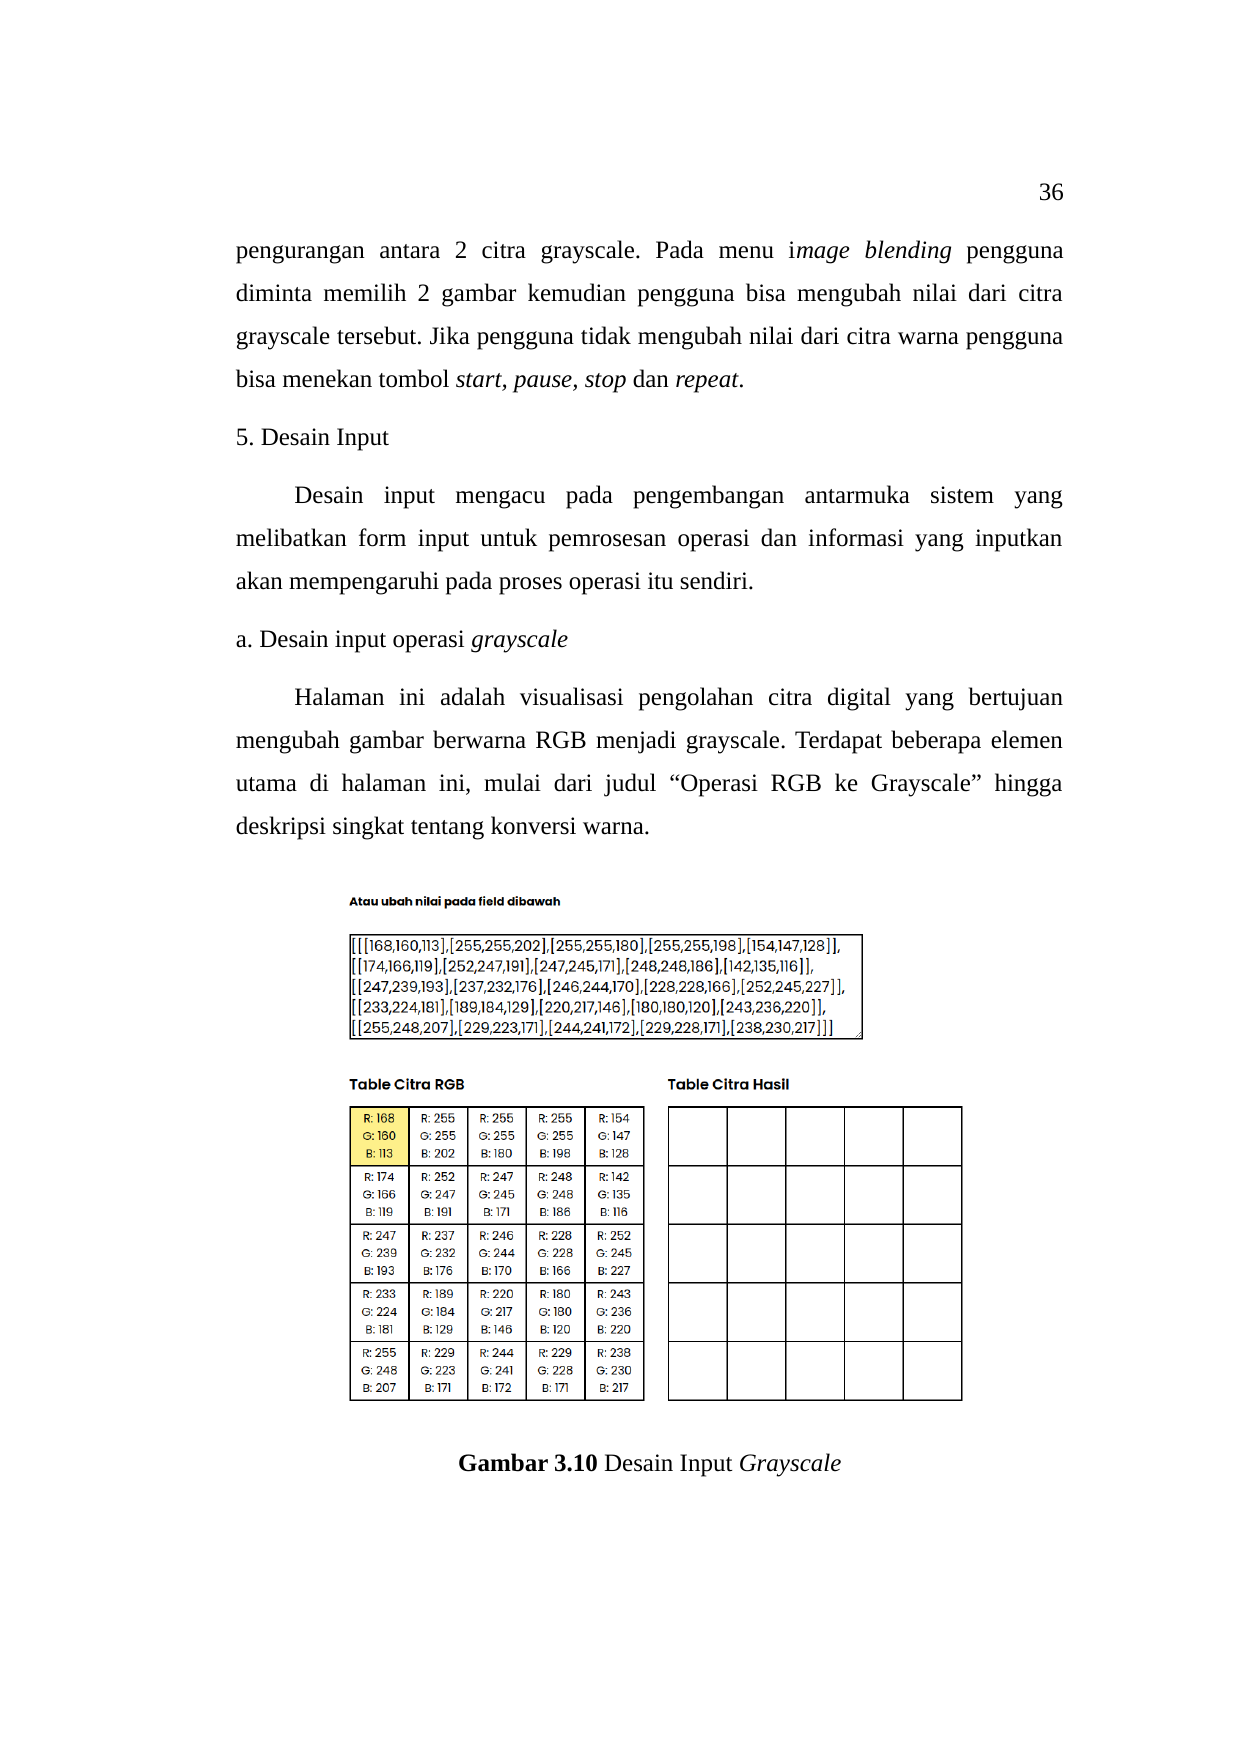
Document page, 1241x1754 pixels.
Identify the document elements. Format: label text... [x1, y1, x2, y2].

text Halaman ini adalah visualisasi pengolahan citra digital yang bertujuan mengubah gambar berwarna RGB menjadi grayscale. Terdapat beberapa elemen utama di halaman ini, mulai dari judul “Operasi RGB ke Grayscale” hingga deskripsi singkat tentang konversi warna. [236, 682, 1063, 840]
text Gambar 3.10 Desain Input Grayscale [328, 1421, 971, 1476]
list Desain Input [236, 422, 1063, 451]
text Desain input mengacu pada pengembangan antarmuka sistem yang melibatkan form input untuk pemrosesan operasi dan informasi yang inputkan akan mempengaruhi pada proses operasi itu sendiri. [236, 480, 1063, 595]
picture [328, 881, 971, 1421]
text pengurangan antara 2 citra grayscale. Pada menu image blending pengguna diminta memilih 2 gambar kemudian pengguna bisa mengubah nilai dari citra grayscale tersebut. Jika pengguna tidak mengubah nilai dari citra warna pengguna bisa menekan tombol start, pause, stop dan repeat. [236, 235, 1063, 393]
list Desain input operasi grayscale [236, 624, 1063, 653]
